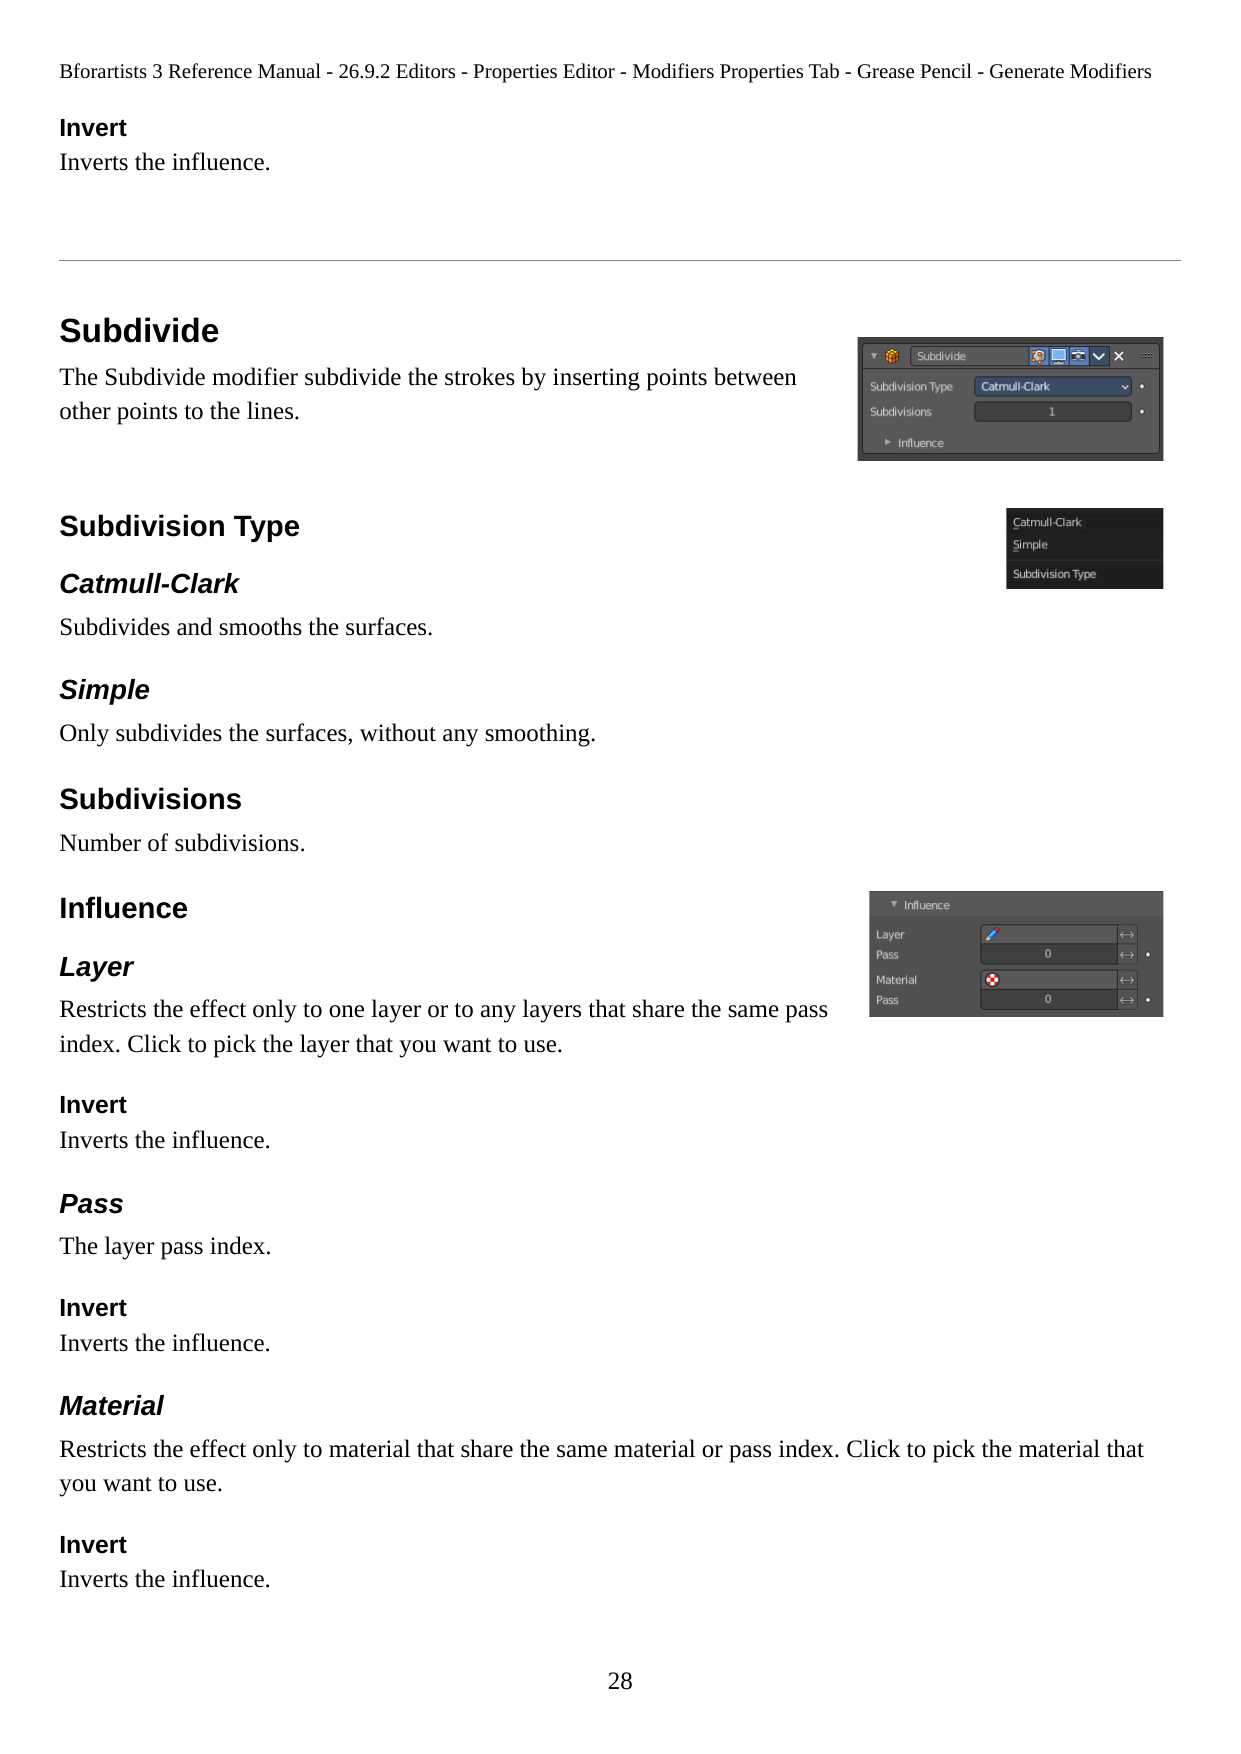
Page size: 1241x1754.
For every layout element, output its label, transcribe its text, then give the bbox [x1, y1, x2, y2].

text The layer pass index. [59, 1231, 1181, 1260]
text Inverts the influence. [59, 1328, 1181, 1356]
text Only subdivides the surfaces, without any smoothing. [59, 718, 1181, 747]
text Inverts the influence. [59, 1125, 1181, 1154]
subtitle Invert [59, 1091, 1181, 1119]
text Inverts the influence. [59, 147, 1181, 176]
picture [1006, 508, 1164, 589]
subtitle Subdivisions [59, 782, 1181, 815]
subtitle [1164, 891, 1181, 925]
subtitle Subdivision Type [59, 509, 1006, 543]
text Restricts the effect only to one layer or to any layers that share the same pass index. Click to pick the layer that you want to use. [59, 994, 1181, 1058]
subtitle [1164, 509, 1181, 543]
subtitle Influence [59, 891, 869, 925]
subtitle Catmull-Clark [59, 568, 1181, 599]
text Number of subdivisions. [59, 828, 1181, 857]
picture [869, 891, 1164, 1017]
text Subdivides and smooths the surfaces. [59, 612, 1181, 641]
picture [857, 337, 1164, 461]
subtitle Material [59, 1389, 1181, 1421]
subtitle Pass [59, 1187, 1181, 1219]
subtitle [1164, 950, 1181, 982]
text Restricts the effect only to material that share the same material or pass index. Click to pick the material that you want to use. [59, 1434, 1181, 1497]
subtitle Invert [59, 1530, 1181, 1558]
subtitle Layer [59, 950, 869, 982]
subtitle Invert [59, 1293, 1181, 1321]
subtitle Subdivide [59, 311, 1181, 349]
subtitle Invert [59, 113, 1181, 141]
subtitle Simple [59, 673, 1181, 705]
text The Subdivide modifier subdivide the strokes by inserting points between other points to the lines. [59, 362, 857, 425]
text Inverts the influence. [59, 1564, 1181, 1593]
